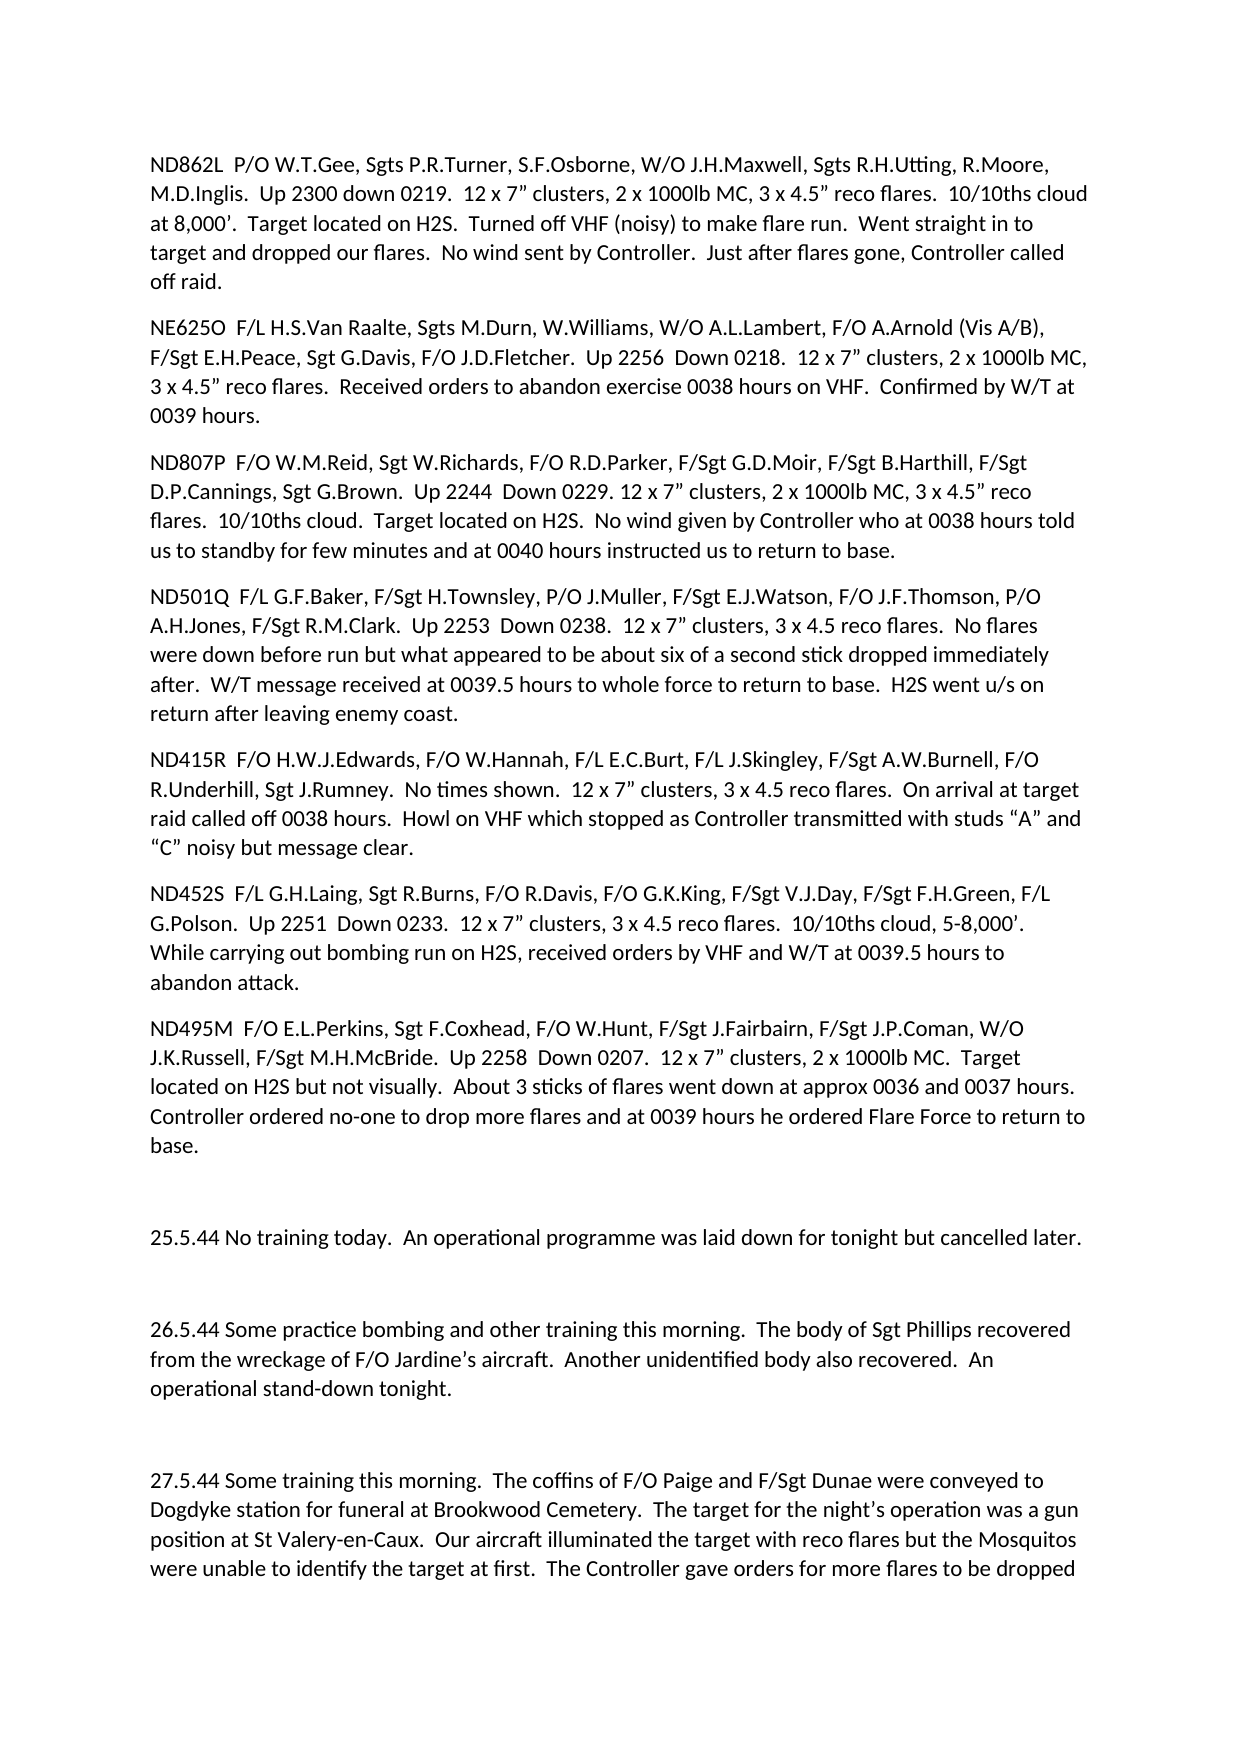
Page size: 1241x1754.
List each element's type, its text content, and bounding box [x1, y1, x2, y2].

text NE625O F/L H.S.Van Raalte, Sgts M.Durn, W.Williams, W/O A.L.Lambert, F/O A.Arnold (Vis A/B), F/Sgt E.H.Peace, Sgt G.Davis, F/O J.D.Fletcher. Up 2256 Down 0218. 12 x 7” clusters, 2 x 1000lb MC, 3 x 4.5” reco flares. Received orders to abandon exercise 0038 hours on VHF. Confirmed by W/T at 0039 hours. [150, 313, 1090, 430]
text 26.5.44 Some practice bombing and other training this morning. The body of Sgt Phillips recovered from the wreckage of F/O Jardine’s aircraft. Another unidentified body also recovered. An operational stand-down tonight. [150, 1315, 1090, 1402]
text ND501Q F/L G.F.Baker, F/Sgt H.Townsley, P/O J.Muller, F/Sgt E.J.Watson, F/O J.F.Thomson, P/O A.H.Jones, F/Sgt R.M.Clark. Up 2253 Down 0238. 12 x 7” clusters, 3 x 4.5 reco flares. No flares were down before run but what appeared to be about six of a second stick dropped immediately after. W/T message received at 0039.5 hours to whole force to return to base. H2S went u/s on return after leaving enemy coast. [150, 582, 1090, 727]
text ND415R F/O H.W.J.Edwards, F/O W.Hannah, F/L E.C.Burt, F/L J.Skingley, F/Sgt A.W.Burnell, F/O R.Underhill, Sgt J.Rumney. No times shown. 12 x 7” clusters, 3 x 4.5 reco flares. On arrival at target raid called off 0038 hours. Howl on VHF which stopped as Controller transmitted with studs “A” and “C” noisy but message clear. [150, 745, 1090, 862]
text ND807P F/O W.M.Reid, Sgt W.Richards, F/O R.D.Parker, F/Sgt G.D.Moir, F/Sgt B.Harthill, F/Sgt D.P.Cannings, Sgt G.Brown. Up 2244 Down 0229. 12 x 7” clusters, 2 x 1000lb MC, 3 x 4.5” reco flares. 10/10ths cloud. Target located on H2S. No wind given by Controller who at 0038 hours told us to standby for few minutes and at 0040 hours instructed us to return to base. [150, 448, 1090, 564]
text ND452S F/L G.H.Laing, Sgt R.Burns, F/O R.Davis, F/O G.K.King, F/Sgt V.J.Day, F/Sgt F.H.Green, F/L G.Polson. Up 2251 Down 0233. 12 x 7” clusters, 3 x 4.5 reco flares. 10/10ths cloud, 5-8,000’. While carrying out bombing run on H2S, received orders by VHF and W/T at 0039.5 hours to abandon attack. [150, 879, 1090, 996]
text 27.5.44 Some training this morning. The coffins of F/O Paige and F/Sgt Dunae were conveyed to Dogdyke station for funeral at Brookwood Cemetery. The target for the night’s operation was a gun position at St Valery-en-Caux. Our aircraft illuminated the target with reco flares but the Mosquitos were unable to identify the target at first. The Controller gave orders for more flares to be dropped [150, 1466, 1090, 1582]
text 25.5.44 No training today. An operational programme was laid down for tonight but cancelled later. [150, 1223, 1090, 1251]
text ND862L P/O W.T.Gee, Sgts P.R.Turner, S.F.Osborne, W/O J.H.Maxwell, Sgts R.H.Utting, R.Moore, M.D.Inglis. Up 2300 down 0219. 12 x 7” clusters, 2 x 1000lb MC, 3 x 4.5” reco flares. 10/10ths cloud at 8,000’. Target located on H2S. Turned off VHF (noisy) to make flare run. Went straight in to target and dropped our flares. No wind sent by Controller. Just after flares gone, Controller called off raid. [150, 150, 1090, 296]
text ND495M F/O E.L.Perkins, Sgt F.Coxhead, F/O W.Hunt, F/Sgt J.Fairbairn, F/Sgt J.P.Coman, W/O J.K.Russell, F/Sgt M.H.McBride. Up 2258 Down 0207. 12 x 7” clusters, 2 x 1000lb MC. Target located on H2S but not visually. About 3 sticks of flares went down at approx 0036 and 0037 hours. Controller ordered no-one to drop more flares and at 0039 hours he ordered Flare Force to return to base. [150, 1014, 1090, 1159]
